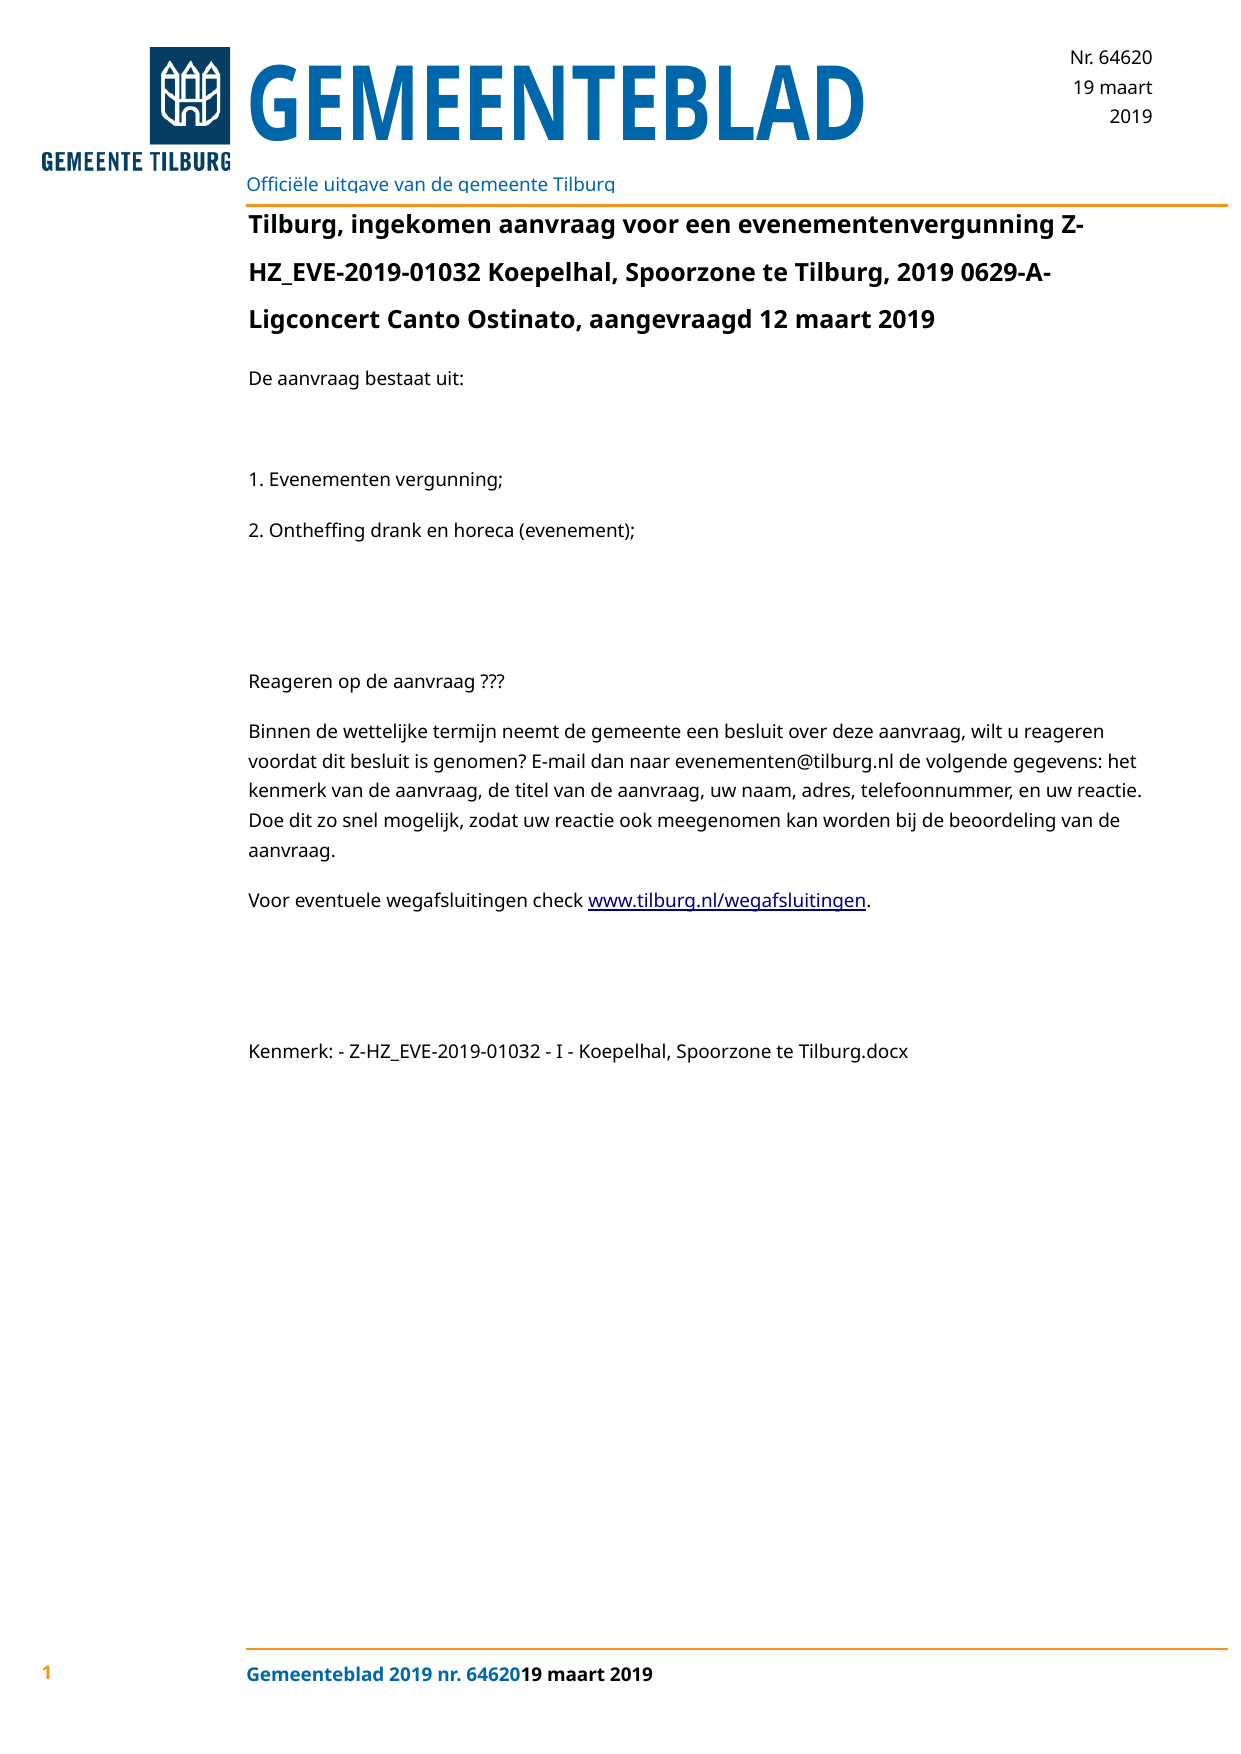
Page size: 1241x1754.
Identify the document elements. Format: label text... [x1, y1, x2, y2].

text Kenmerk: - Z-HZ_EVE-2019-01032 - I - Koepelhal, Spoorzone te Tilburg.docx [248, 1038, 1152, 1064]
text 2. Ontheffing drank en horeca (evenement); [248, 517, 1152, 542]
text Reageren op de aanvraag ??? [248, 668, 1152, 694]
text 1. Evenementen vergunning; [248, 466, 1152, 492]
text Binnen de wettelijke termijn neemt de gemeente een besluit over deze aanvraag, wilt u reageren voordat dit besluit is genomen? E-mail dan naar evenementen@tilburg.nl de volgende gegevens: het kenmerk van de aanvraag, de titel van de aanvraag, uw naam, adres, telefoonnummer, en uw reactie. Doe dit zo snel mogelijk, zodat uw reactie ook meegenomen kan worden bij de beoordeling van de aanvraag. [248, 718, 1152, 862]
text Voor eventuele wegafsluitingen check www.tilburg.nl/wegafsluitingen. [248, 887, 1152, 913]
text Tilburg, ingekomen aanvraag voor een evenementenvergunning Z-HZ_EVE-2019-01032 Koepelhal, Spoorzone te Tilburg, 2019 0629-A-Ligconcert Canto Ostinato, aangevraagd 12 maart 2019 [248, 207, 1152, 336]
picture [41, 47, 231, 172]
text De aanvraag bestaat uit: [248, 366, 1152, 391]
